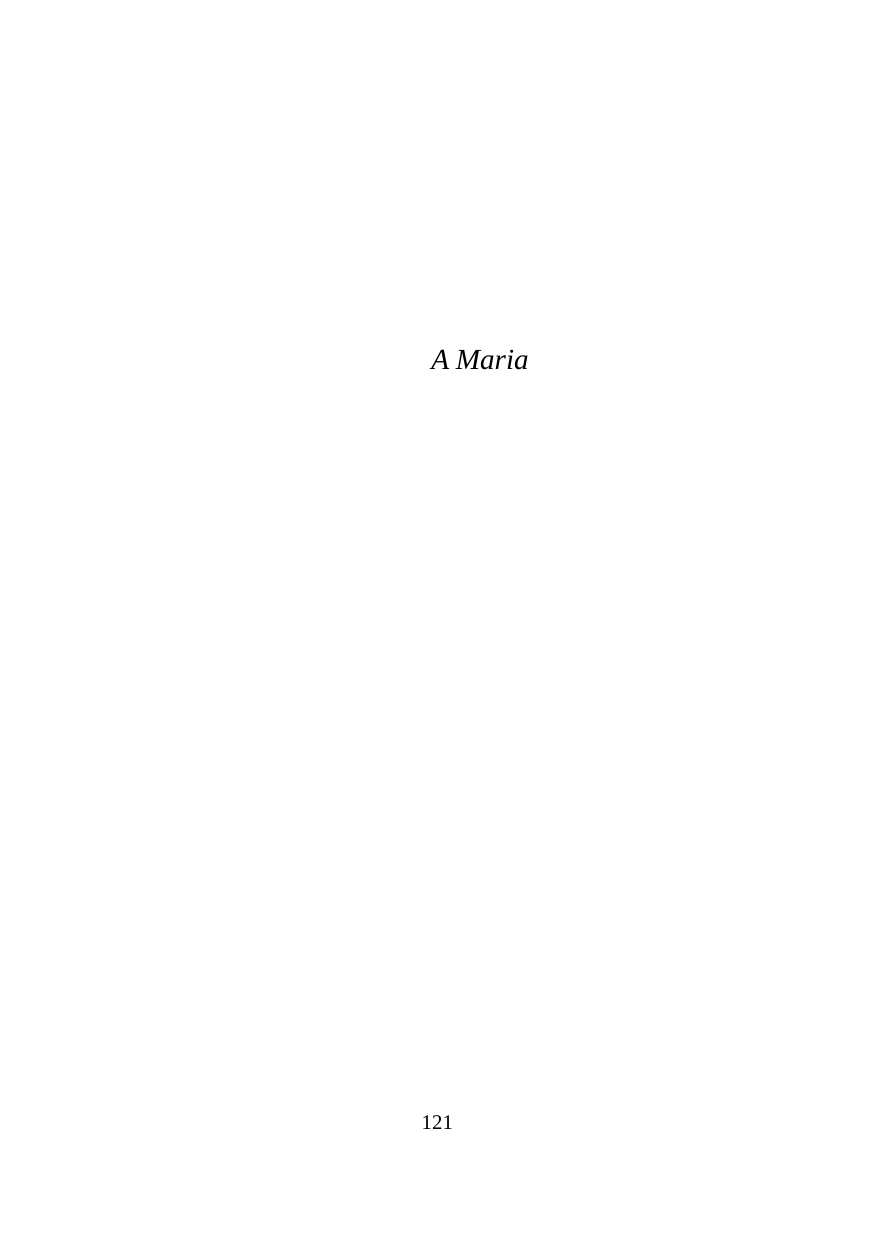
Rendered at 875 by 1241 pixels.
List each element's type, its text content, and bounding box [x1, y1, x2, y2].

text A Maria [431, 342, 768, 376]
